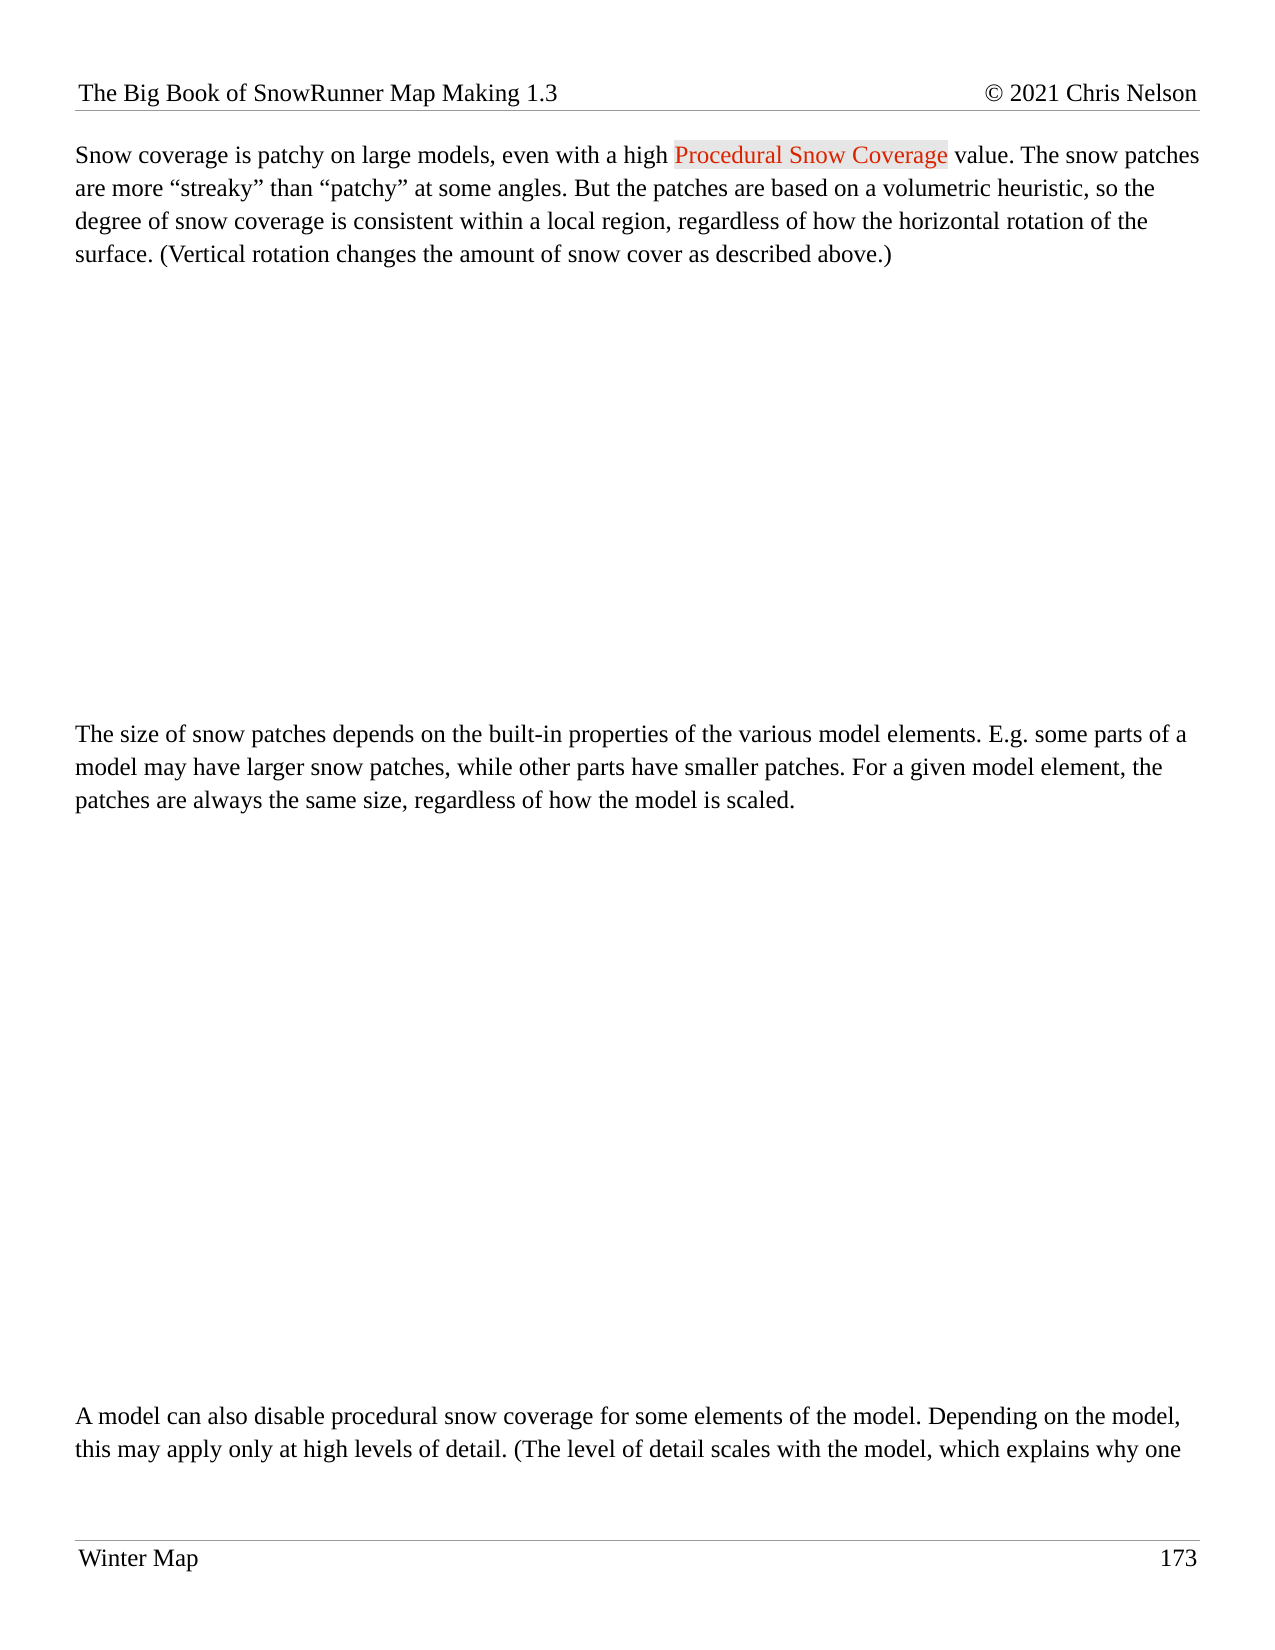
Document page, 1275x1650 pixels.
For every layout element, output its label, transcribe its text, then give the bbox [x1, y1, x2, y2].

text The size of snow patches depends on the built-in properties of the various model elements. E.g. some parts of a model may have larger snow patches, while other parts have smaller patches. For a given model element, the patches are always the same size, regardless of how the model is scaled. [75, 719, 1200, 814]
text Snow coverage is patchy on large models, even with a high Procedural Snow Coverage value. The snow patches are more “streaky” than “patchy” at some angles. But the patches are based on a volumetric heuristic, so the degree of snow coverage is consistent within a local region, regardless of how the horizontal rotation of the surface. (Vertical rotation changes the amount of snow cover as described above.) [75, 140, 1200, 268]
text A model can also disable procedural snow coverage for some elements of the model. Depending on the model, this may apply only at high levels of detail. (The level of detail scales with the model, which explains why one [75, 1401, 1200, 1463]
